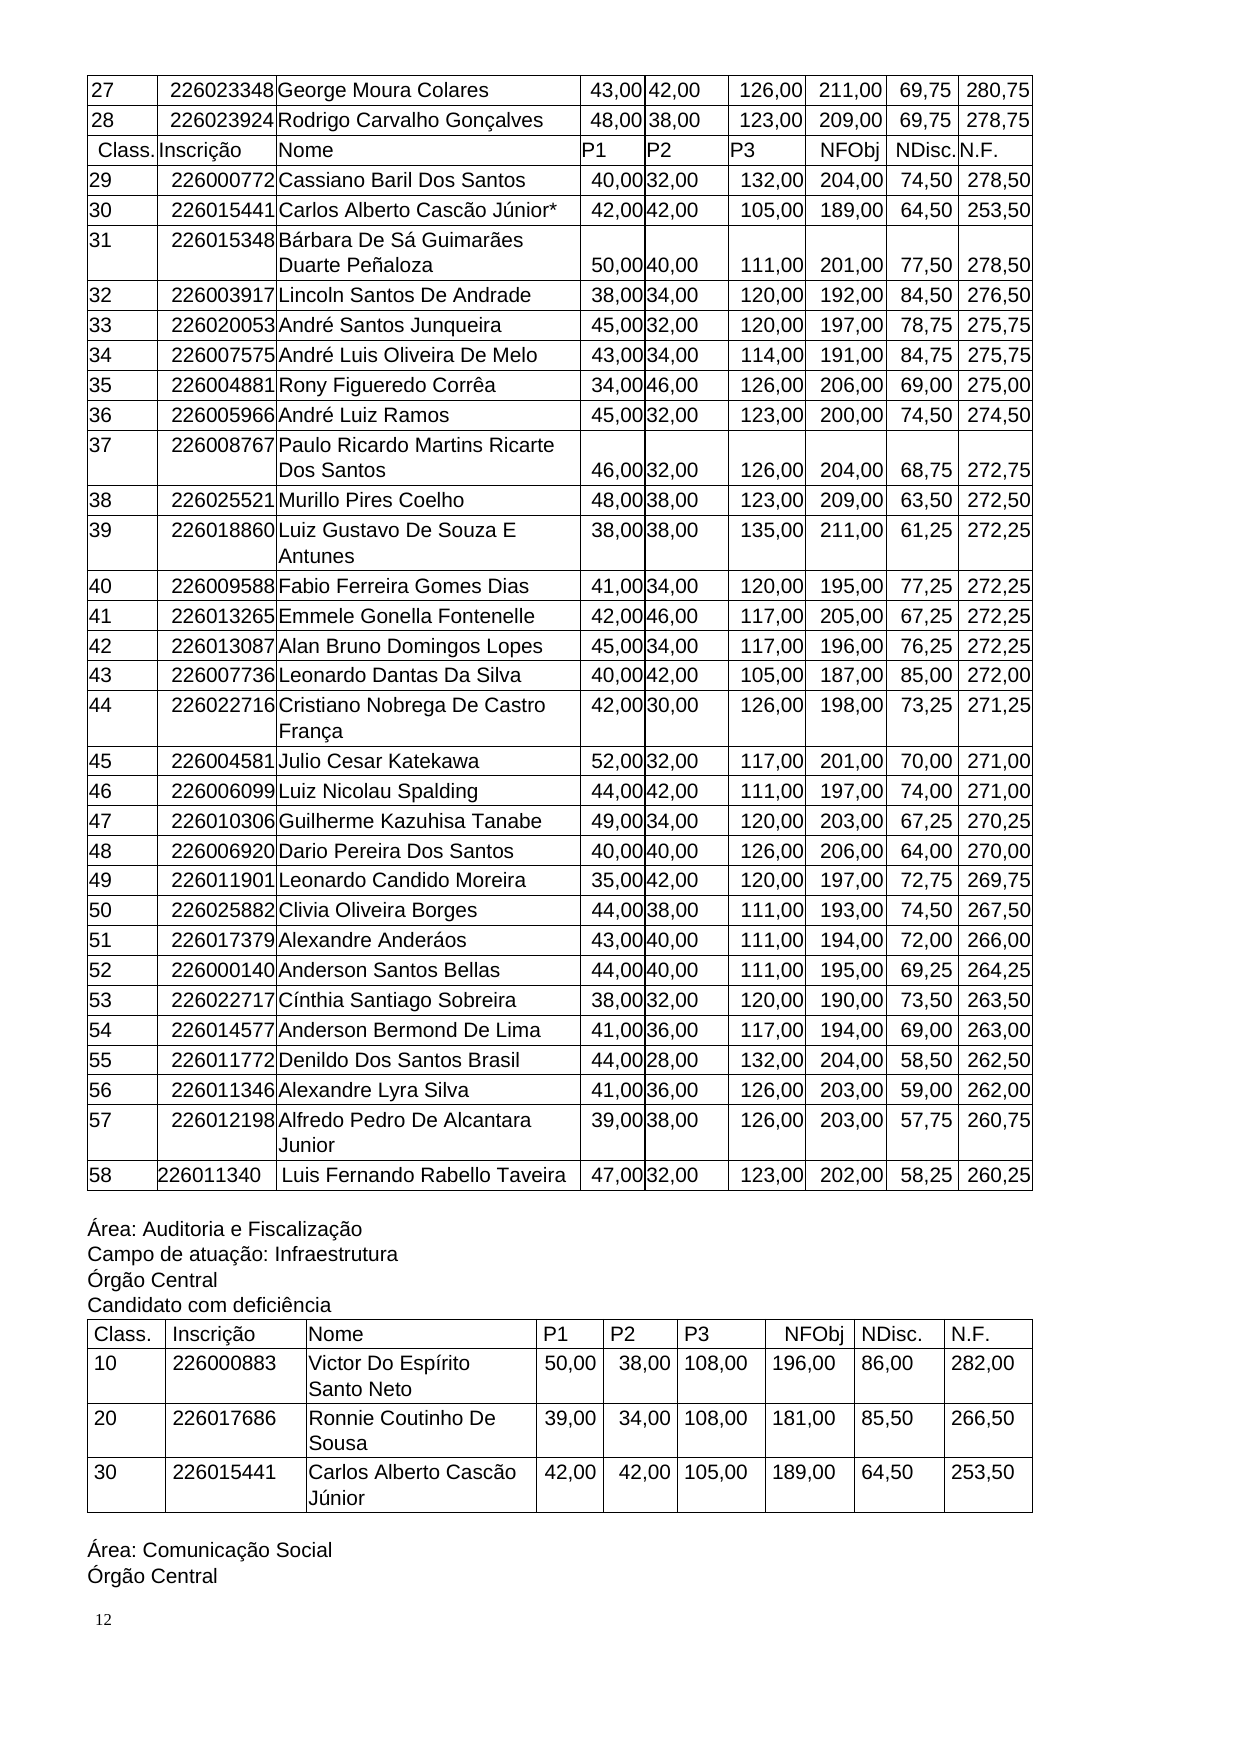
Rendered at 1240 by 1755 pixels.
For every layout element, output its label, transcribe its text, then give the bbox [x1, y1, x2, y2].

table_cell 43 [88, 661, 157, 690]
table_cell 262,00 [959, 1075, 1032, 1104]
table_cell 35,00 [581, 866, 644, 895]
table_cell 67,25 [887, 806, 958, 835]
table_cell 126,00 [729, 691, 805, 746]
table_cell NFObj [806, 136, 886, 165]
table_cell Leonardo Dantas Da Silva [277, 661, 580, 690]
table_cell 226004881 [158, 371, 276, 399]
table_cell 64,00 [887, 836, 958, 865]
table_cell 267,50 [959, 896, 1032, 925]
table_cell 226015348 [158, 226, 276, 280]
table_cell Clivia Oliveira Borges [277, 896, 580, 925]
table_cell 52 [88, 956, 157, 985]
table_cell 282,00 [945, 1349, 1032, 1402]
table_cell 76,25 [887, 631, 958, 660]
table_cell 195,00 [806, 956, 886, 985]
table_cell P2 [646, 136, 728, 165]
table_cell NDisc. [887, 136, 958, 165]
table_cell 269,75 [959, 866, 1032, 895]
table_cell 206,00 [806, 836, 886, 865]
table_cell 226010306 [158, 806, 276, 835]
table_cell 86,00 [855, 1349, 944, 1402]
table_cell 38,00 [646, 486, 728, 515]
table_cell 226009588 [158, 571, 276, 600]
table_cell 226007736 [158, 661, 276, 690]
table_header N.F. [945, 1320, 1032, 1348]
table_cell 67,25 [887, 601, 958, 630]
table_cell 29 [88, 166, 157, 194]
table_cell 120,00 [729, 281, 805, 310]
table_cell 203,00 [806, 806, 886, 835]
table_cell André Santos Junqueira [277, 311, 580, 340]
table_cell Alexandre Anderáos [277, 926, 580, 955]
table_cell 55 [88, 1046, 157, 1074]
table_cell 54 [88, 1016, 157, 1044]
table_cell 34,00 [646, 806, 728, 835]
table_cell 275,75 [959, 311, 1032, 340]
table_cell 271,00 [959, 776, 1032, 805]
table_cell 226017379 [158, 926, 276, 955]
table_cell 126,00 [729, 76, 805, 105]
table_cell 42,00 [604, 1458, 677, 1512]
table_cell 39,00 [581, 1105, 644, 1160]
table_cell 226005966 [158, 401, 276, 429]
table_cell 59,00 [887, 1075, 958, 1104]
table_cell 226003917 [158, 281, 276, 310]
table_cell 69,00 [887, 1016, 958, 1044]
table_cell 280,75 [959, 76, 1032, 105]
table_cell 274,50 [959, 401, 1032, 429]
table_cell 32,00 [646, 431, 728, 485]
table_cell 73,50 [887, 986, 958, 1014]
table_cell 204,00 [806, 1046, 886, 1074]
table_cell 50 [88, 896, 157, 925]
table_cell 278,50 [959, 166, 1032, 194]
table_cell Carlos Alberto Cascão Júnior [307, 1458, 536, 1512]
table_cell 32,00 [646, 1161, 728, 1190]
table_cell 111,00 [729, 226, 805, 280]
table_cell 123,00 [729, 1161, 805, 1190]
table_cell 262,50 [959, 1046, 1032, 1074]
table_cell 226014577 [158, 1016, 276, 1044]
table_cell 270,00 [959, 836, 1032, 865]
table_cell Inscrição [158, 136, 276, 165]
table_cell 266,00 [959, 926, 1032, 955]
table_cell 72,75 [887, 866, 958, 895]
table_cell 226011346 [158, 1075, 276, 1104]
table_cell 272,50 [959, 486, 1032, 515]
table_cell 38,00 [646, 516, 728, 570]
table_cell 132,00 [729, 1046, 805, 1074]
table_cell 196,00 [766, 1349, 854, 1402]
table_cell 226000140 [158, 956, 276, 985]
table_cell 77,50 [887, 226, 958, 280]
table_cell 190,00 [806, 986, 886, 1014]
table_cell 72,00 [887, 926, 958, 955]
table_cell Cristiano Nobrega De Castro França [277, 691, 580, 746]
table_cell 43,00 [581, 76, 644, 105]
table_cell 226000883 [166, 1349, 306, 1402]
table_cell 191,00 [806, 341, 886, 370]
table_cell 260,75 [959, 1105, 1032, 1160]
table_cell 226023348 [158, 76, 276, 105]
table_cell Luiz Nicolau Spalding [277, 776, 580, 805]
table_cell Rodrigo Carvalho Gonçalves [277, 106, 580, 135]
table_cell 58,50 [887, 1046, 958, 1074]
table_cell 34,00 [646, 281, 728, 310]
table_cell 70,00 [887, 747, 958, 775]
table_cell 40,00 [581, 836, 644, 865]
table_cell 120,00 [729, 311, 805, 340]
table_cell P1 [581, 136, 644, 165]
table_cell 38,00 [581, 516, 644, 570]
table_cell 226023924 [158, 106, 276, 135]
table_cell 117,00 [729, 601, 805, 630]
table_cell 135,00 [729, 516, 805, 570]
table_cell Guilherme Kazuhisa Tanabe [277, 806, 580, 835]
table_cell 44,00 [581, 956, 644, 985]
table_cell 48 [88, 836, 157, 865]
table_cell 202,00 [806, 1161, 886, 1190]
table_cell 32,00 [646, 311, 728, 340]
table_cell 192,00 [806, 281, 886, 310]
table_cell 64,50 [855, 1458, 944, 1512]
table_cell 197,00 [806, 776, 886, 805]
table_cell 74,50 [887, 401, 958, 429]
table_cell 74,50 [887, 166, 958, 194]
text Área: Auditoria e Fiscalização [87, 1216, 1146, 1240]
table_cell 42,00 [581, 196, 644, 224]
table_cell 38,00 [646, 1105, 728, 1160]
table_cell 111,00 [729, 956, 805, 985]
table_cell 226011340 [158, 1161, 276, 1190]
table_cell Class. [88, 136, 157, 165]
table_cell 49,00 [581, 806, 644, 835]
table_cell 47,00 [581, 1161, 644, 1190]
table_cell 63,50 [887, 486, 958, 515]
table_cell 47 [88, 806, 157, 835]
table_cell 226015441 [158, 196, 276, 224]
table_cell 73,25 [887, 691, 958, 746]
table_cell 226011901 [158, 866, 276, 895]
table_cell 58,25 [887, 1161, 958, 1190]
table_cell 42,00 [581, 691, 644, 746]
table_cell 31 [88, 226, 157, 280]
table_cell 36,00 [646, 1075, 728, 1104]
table_cell 34,00 [581, 371, 644, 399]
table_cell 45,00 [581, 631, 644, 660]
table_cell 105,00 [729, 196, 805, 224]
table_cell 37 [88, 431, 157, 485]
table_header NDisc. [855, 1320, 944, 1348]
table_cell Murillo Pires Coelho [277, 486, 580, 515]
table_cell 44 [88, 691, 157, 746]
table_cell 211,00 [806, 76, 886, 105]
table_header P2 [604, 1320, 677, 1348]
table_cell 276,50 [959, 281, 1032, 310]
table_cell 27 [88, 76, 157, 105]
table_cell 105,00 [678, 1458, 765, 1512]
table_cell 69,00 [887, 371, 958, 399]
table_cell 278,75 [959, 106, 1032, 135]
table_cell 275,75 [959, 341, 1032, 370]
table_cell 226020053 [158, 311, 276, 340]
table_cell Anderson Bermond De Lima [277, 1016, 580, 1044]
table_cell 42,00 [646, 661, 728, 690]
table_cell 38,00 [581, 986, 644, 1014]
table_cell 132,00 [729, 166, 805, 194]
table_cell 275,00 [959, 371, 1032, 399]
text Campo de atuação: Infraestrutura [87, 1242, 1146, 1266]
table_cell Cínthia Santiago Sobreira [277, 986, 580, 1014]
table_cell 32 [88, 281, 157, 310]
table_cell 74,50 [887, 896, 958, 925]
table_cell Paulo Ricardo Martins Ricarte Dos Santos [277, 431, 580, 485]
table_cell 272,25 [959, 571, 1032, 600]
table_cell 69,75 [887, 106, 958, 135]
table_cell André Luiz Ramos [277, 401, 580, 429]
table_cell 42,00 [646, 196, 728, 224]
table_cell 40,00 [646, 956, 728, 985]
table_cell 57,75 [887, 1105, 958, 1160]
table_cell 41,00 [581, 571, 644, 600]
table_cell 34,00 [646, 631, 728, 660]
table_cell 41,00 [581, 1075, 644, 1104]
table_cell 50,00 [581, 226, 644, 280]
table_cell 272,25 [959, 631, 1032, 660]
table_cell 117,00 [729, 1016, 805, 1044]
table_cell 226022716 [158, 691, 276, 746]
table_cell 39,00 [537, 1404, 603, 1457]
table_cell 226013265 [158, 601, 276, 630]
table_cell 64,50 [887, 196, 958, 224]
table_cell 114,00 [729, 341, 805, 370]
table_cell 226022717 [158, 986, 276, 1014]
table_cell 200,00 [806, 401, 886, 429]
table_cell 120,00 [729, 571, 805, 600]
table_cell 123,00 [729, 486, 805, 515]
table_cell 84,50 [887, 281, 958, 310]
table_cell Julio Cesar Katekawa [277, 747, 580, 775]
table_cell Victor Do Espírito Santo Neto [307, 1349, 536, 1402]
table_cell 44,00 [581, 896, 644, 925]
table_cell 206,00 [806, 371, 886, 399]
table_cell 46 [88, 776, 157, 805]
table_cell 48,00 [581, 106, 644, 135]
table_cell 74,00 [887, 776, 958, 805]
table_cell N.F. [959, 136, 1032, 165]
table_cell 57 [88, 1105, 157, 1160]
table_cell Luis Fernando Rabello Taveira [277, 1161, 580, 1190]
table_cell 226025521 [158, 486, 276, 515]
table_cell 189,00 [766, 1458, 854, 1512]
table_cell 38,00 [646, 106, 728, 135]
table_cell 226011772 [158, 1046, 276, 1074]
table_cell 111,00 [729, 776, 805, 805]
table_cell Anderson Santos Bellas [277, 956, 580, 985]
table_cell 126,00 [729, 1105, 805, 1160]
table_cell 193,00 [806, 896, 886, 925]
table_cell 272,25 [959, 516, 1032, 570]
table_cell Nome [277, 136, 580, 165]
table_cell 226018860 [158, 516, 276, 570]
table_cell 120,00 [729, 866, 805, 895]
table_cell 38,00 [604, 1349, 677, 1402]
table_cell 264,25 [959, 956, 1032, 985]
table_cell 42,00 [646, 776, 728, 805]
table_cell 272,75 [959, 431, 1032, 485]
table_cell 271,25 [959, 691, 1032, 746]
table_cell 42,00 [646, 866, 728, 895]
table_cell 42 [88, 631, 157, 660]
table_cell 226004581 [158, 747, 276, 775]
table_cell 211,00 [806, 516, 886, 570]
table_cell 120,00 [729, 806, 805, 835]
table_cell 123,00 [729, 106, 805, 135]
table_cell 203,00 [806, 1075, 886, 1104]
table_cell 226006920 [158, 836, 276, 865]
table_cell 226006099 [158, 776, 276, 805]
table_cell 198,00 [806, 691, 886, 746]
table_cell 85,50 [855, 1404, 944, 1457]
table_cell André Luis Oliveira De Melo [277, 341, 580, 370]
table_header Inscrição [166, 1320, 306, 1348]
table_cell 194,00 [806, 1016, 886, 1044]
table_cell 263,50 [959, 986, 1032, 1014]
table_cell 30 [88, 196, 157, 224]
table_cell 205,00 [806, 601, 886, 630]
table_cell 108,00 [678, 1349, 765, 1402]
text Candidato com deficiência [87, 1293, 1146, 1317]
table_cell 69,25 [887, 956, 958, 985]
table_cell 120,00 [729, 986, 805, 1014]
table_cell 197,00 [806, 311, 886, 340]
table_cell Rony Figueredo Corrêa [277, 371, 580, 399]
table_cell 209,00 [806, 106, 886, 135]
table_cell 45 [88, 747, 157, 775]
table_cell 43,00 [581, 341, 644, 370]
table_cell 35 [88, 371, 157, 399]
table_cell 84,75 [887, 341, 958, 370]
table_cell 34,00 [646, 341, 728, 370]
table_cell 253,50 [959, 196, 1032, 224]
table_cell Emmele Gonella Fontenelle [277, 601, 580, 630]
table_cell 40,00 [581, 661, 644, 690]
table_cell 34,00 [604, 1404, 677, 1457]
table_cell 270,25 [959, 806, 1032, 835]
table_cell 30 [88, 1458, 165, 1512]
table_cell 117,00 [729, 631, 805, 660]
table_cell 271,00 [959, 747, 1032, 775]
table_cell 260,25 [959, 1161, 1032, 1190]
table_header Nome [307, 1320, 536, 1348]
table_cell Alan Bruno Domingos Lopes [277, 631, 580, 660]
table_cell 68,75 [887, 431, 958, 485]
table_cell 46,00 [646, 601, 728, 630]
table_cell 40,00 [646, 836, 728, 865]
table_cell Cassiano Baril Dos Santos [277, 166, 580, 194]
table_header NFObj [766, 1320, 854, 1348]
table_cell Carlos Alberto Cascão Júnior* [277, 196, 580, 224]
table_cell 42,00 [537, 1458, 603, 1512]
table_cell 226015441 [166, 1458, 306, 1512]
table_cell 30,00 [646, 691, 728, 746]
table_cell 272,00 [959, 661, 1032, 690]
table_cell 111,00 [729, 926, 805, 955]
table_cell 32,00 [646, 986, 728, 1014]
table_cell Alfredo Pedro De Alcantara Junior [277, 1105, 580, 1160]
table_cell 48,00 [581, 486, 644, 515]
table_cell 42,00 [646, 76, 728, 105]
table_cell 20 [88, 1404, 165, 1457]
table_cell 204,00 [806, 431, 886, 485]
table_cell 209,00 [806, 486, 886, 515]
table_cell George Moura Colares [277, 76, 580, 105]
table_cell 46,00 [581, 431, 644, 485]
table_cell 203,00 [806, 1105, 886, 1160]
table_cell 117,00 [729, 747, 805, 775]
table_cell 49 [88, 866, 157, 895]
table_cell 204,00 [806, 166, 886, 194]
table_cell 123,00 [729, 401, 805, 429]
table_cell Lincoln Santos De Andrade [277, 281, 580, 310]
table_cell 197,00 [806, 866, 886, 895]
table_cell 105,00 [729, 661, 805, 690]
table_header P3 [678, 1320, 765, 1348]
table_cell 53 [88, 986, 157, 1014]
table_cell 226000772 [158, 166, 276, 194]
table_cell 195,00 [806, 571, 886, 600]
table_cell 51 [88, 926, 157, 955]
table_cell 34 [88, 341, 157, 370]
table_cell 196,00 [806, 631, 886, 660]
table_cell 40,00 [581, 166, 644, 194]
table_cell 126,00 [729, 371, 805, 399]
table_cell 38,00 [581, 281, 644, 310]
table_cell 226025882 [158, 896, 276, 925]
table_cell 194,00 [806, 926, 886, 955]
table_cell 42,00 [581, 601, 644, 630]
table_cell 126,00 [729, 836, 805, 865]
table_cell 33 [88, 311, 157, 340]
table_cell 226013087 [158, 631, 276, 660]
text Órgão Central [87, 1564, 1146, 1588]
table_cell 44,00 [581, 776, 644, 805]
text Órgão Central [87, 1268, 1146, 1292]
table_cell 36,00 [646, 1016, 728, 1044]
table_cell 78,75 [887, 311, 958, 340]
table_cell 36 [88, 401, 157, 429]
table_cell 189,00 [806, 196, 886, 224]
table_cell 187,00 [806, 661, 886, 690]
table_cell 40,00 [646, 926, 728, 955]
table_cell 108,00 [678, 1404, 765, 1457]
table_cell Alexandre Lyra Silva [277, 1075, 580, 1104]
table_cell 266,50 [945, 1404, 1032, 1457]
table_cell 226008767 [158, 431, 276, 485]
table_cell 263,00 [959, 1016, 1032, 1044]
table_cell Luiz Gustavo De Souza E Antunes [277, 516, 580, 570]
table_cell 52,00 [581, 747, 644, 775]
table_header P1 [537, 1320, 603, 1348]
table_cell 69,75 [887, 76, 958, 105]
table_cell Leonardo Candido Moreira [277, 866, 580, 895]
table_cell 126,00 [729, 431, 805, 485]
table_cell 226007575 [158, 341, 276, 370]
table_cell 50,00 [537, 1349, 603, 1402]
table_cell 34,00 [646, 571, 728, 600]
table_cell 181,00 [766, 1404, 854, 1457]
table_cell 226017686 [166, 1404, 306, 1457]
table_cell 85,00 [887, 661, 958, 690]
text Área: Comunicação Social [87, 1538, 1146, 1562]
table_cell 39 [88, 516, 157, 570]
table_cell 253,50 [945, 1458, 1032, 1512]
table_cell 45,00 [581, 401, 644, 429]
table_cell 126,00 [729, 1075, 805, 1104]
table_cell 40,00 [646, 226, 728, 280]
table_cell 226012198 [158, 1105, 276, 1160]
table_cell Ronnie Coutinho De Sousa [307, 1404, 536, 1457]
table_cell 278,50 [959, 226, 1032, 280]
table_cell 32,00 [646, 747, 728, 775]
table_cell 45,00 [581, 311, 644, 340]
table_cell 58 [88, 1161, 157, 1190]
table_cell 43,00 [581, 926, 644, 955]
table_cell 41 [88, 601, 157, 630]
table_cell 61,25 [887, 516, 958, 570]
table_cell 77,25 [887, 571, 958, 600]
table_cell 38,00 [646, 896, 728, 925]
table_cell Fabio Ferreira Gomes Dias [277, 571, 580, 600]
table_cell 28 [88, 106, 157, 135]
table_cell 41,00 [581, 1016, 644, 1044]
table_cell 201,00 [806, 226, 886, 280]
table_cell Dario Pereira Dos Santos [277, 836, 580, 865]
table_header Class. [88, 1320, 165, 1348]
table_cell 40 [88, 571, 157, 600]
table_cell 10 [88, 1349, 165, 1402]
table_cell P3 [729, 136, 805, 165]
table_cell 56 [88, 1075, 157, 1104]
table_cell 272,25 [959, 601, 1032, 630]
table_cell 111,00 [729, 896, 805, 925]
table_cell 32,00 [646, 401, 728, 429]
table_cell 38 [88, 486, 157, 515]
table_cell 28,00 [646, 1046, 728, 1074]
table_cell 32,00 [646, 166, 728, 194]
table_cell Denildo Dos Santos Brasil [277, 1046, 580, 1074]
table_cell 201,00 [806, 747, 886, 775]
table_cell 46,00 [646, 371, 728, 399]
table_cell Bárbara De Sá Guimarães Duarte Peñaloza [277, 226, 580, 280]
table_cell 44,00 [581, 1046, 644, 1074]
